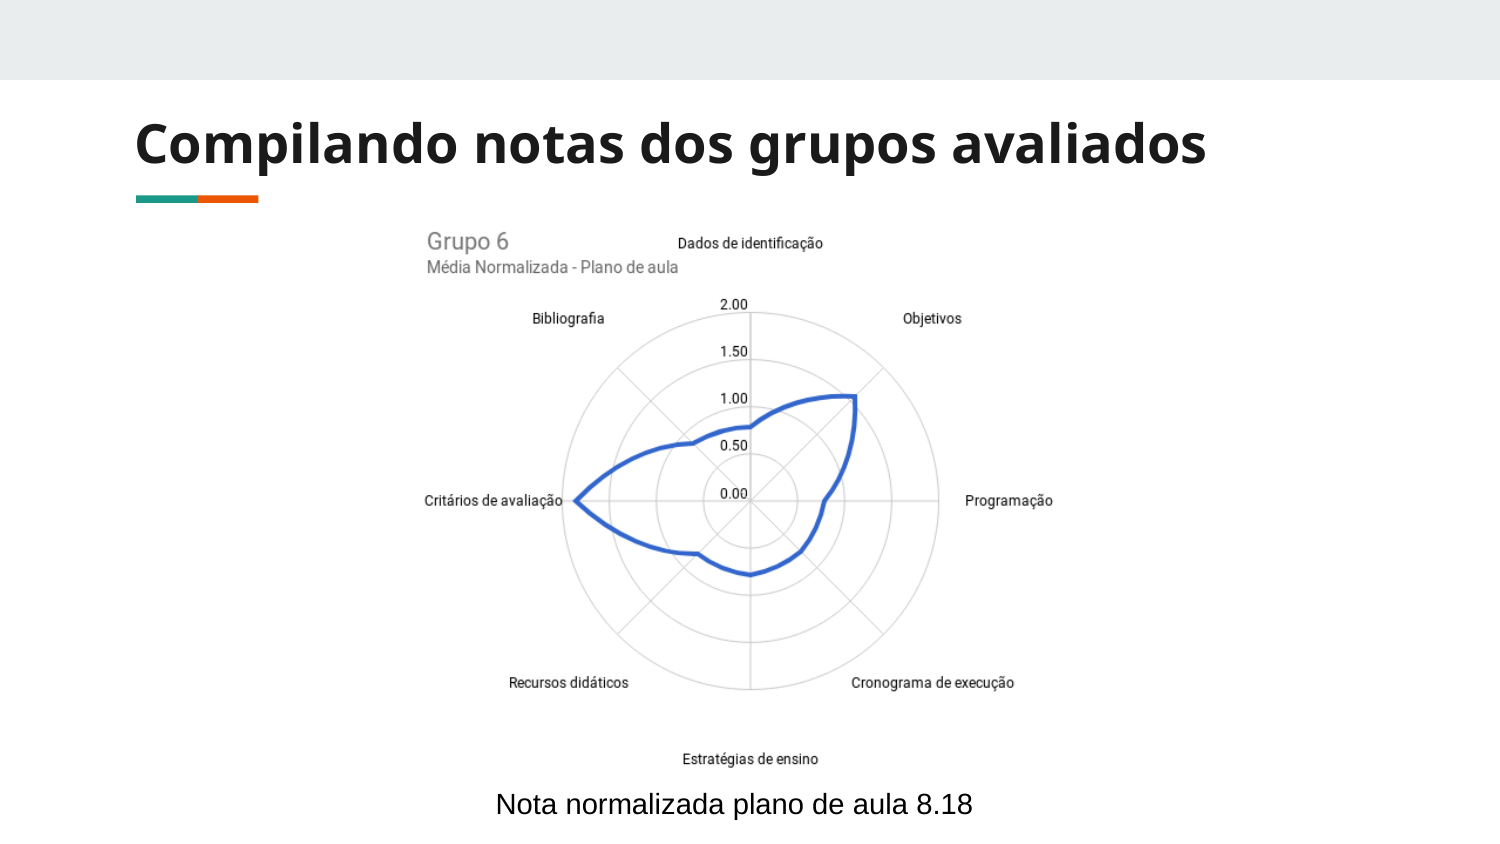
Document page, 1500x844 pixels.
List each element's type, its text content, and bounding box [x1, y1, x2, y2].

text_box Nota normalizada plano de aula 8.18 [480, 776, 1020, 826]
title Compilando notas dos grupos avaliados [119, 94, 1381, 183]
picture [421, 225, 1079, 776]
